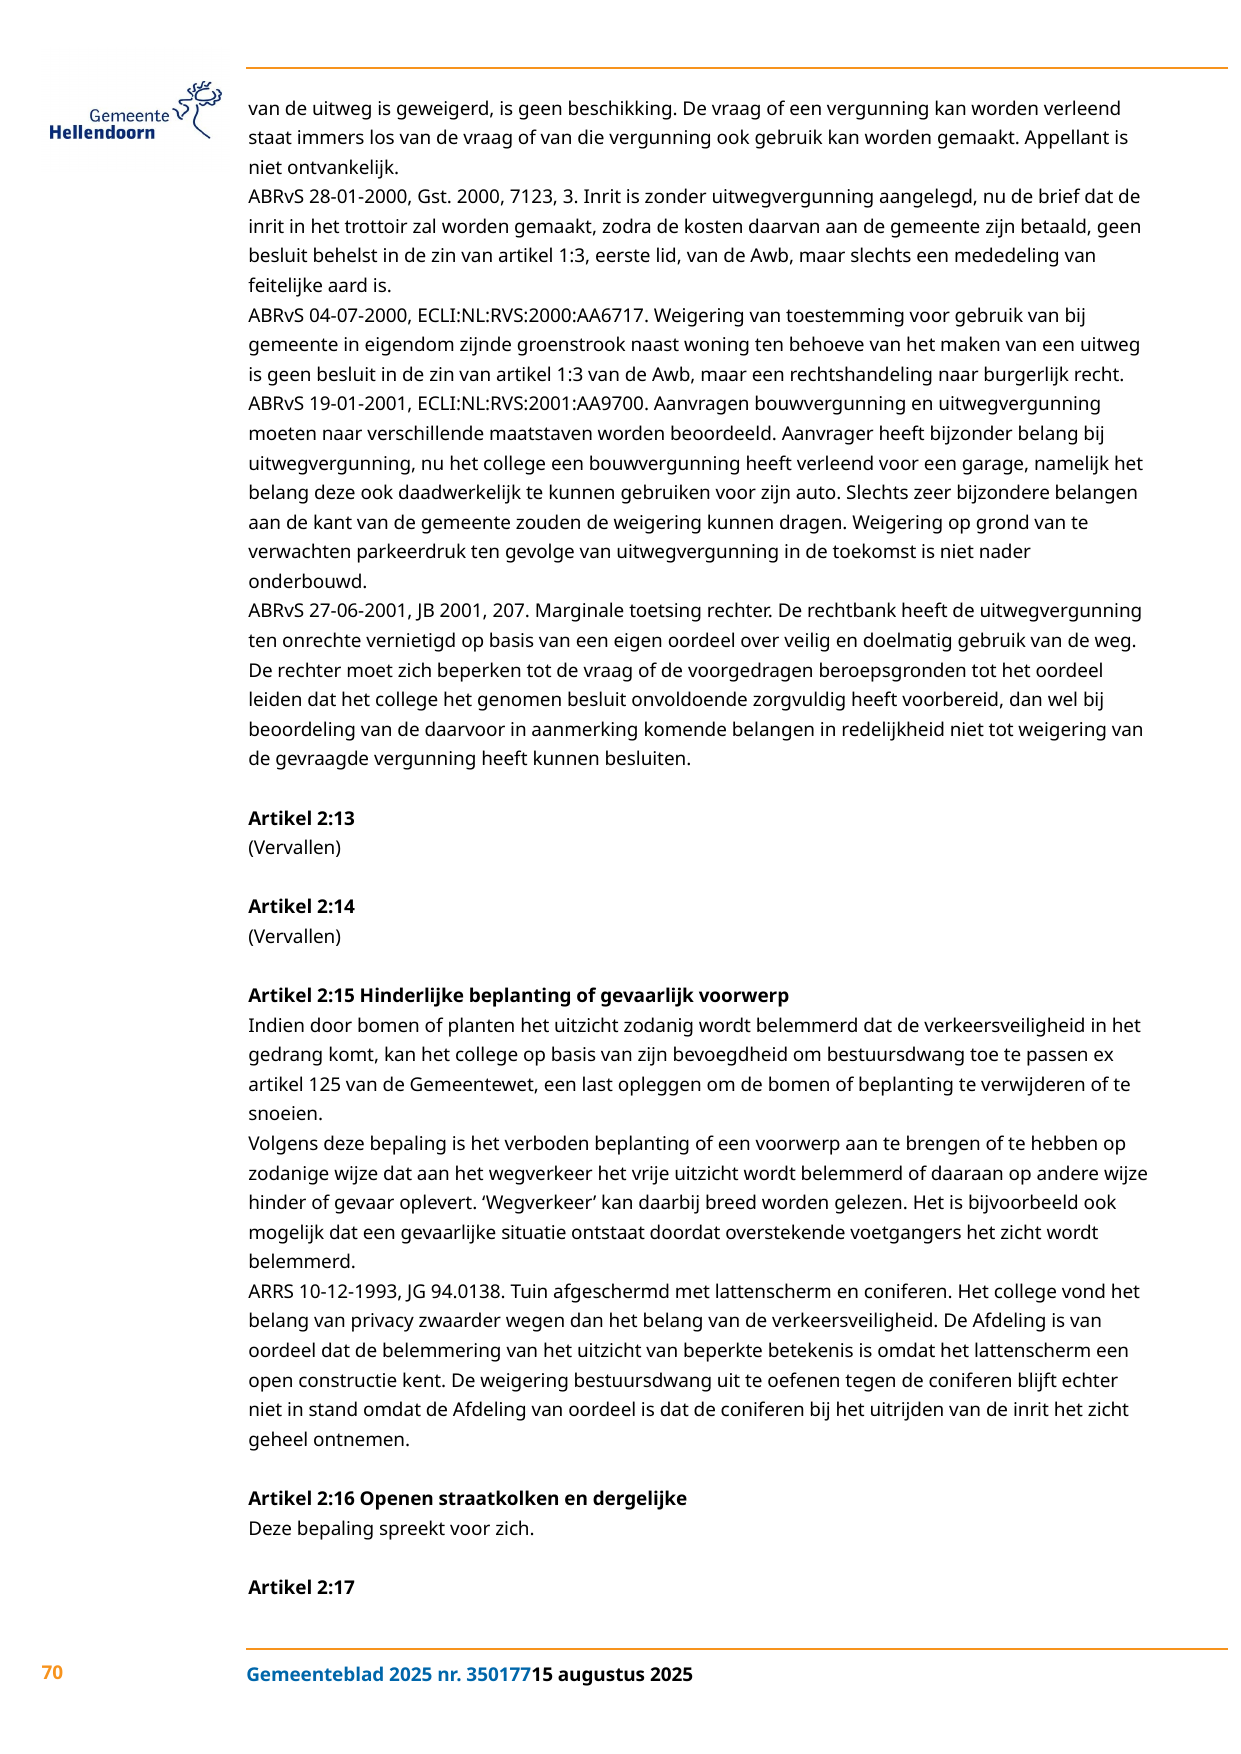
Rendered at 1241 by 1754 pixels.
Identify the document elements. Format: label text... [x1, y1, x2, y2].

text ABRvS 04-07-2000, ECLI:NL:RVS:2000:AA6717. Weigering van toestemming voor gebruik van bij gemeente in eigendom zijnde groenstrook naast woning ten behoeve van het maken van een uitweg is geen besluit in de zin van artikel 1:3 van de Awb, maar een rechtshandeling naar burgerlijk recht. [248, 302, 1152, 387]
text ABRvS 27-06-2001, JB 2001, 207. Marginale toetsing rechter. De rechtbank heeft de uitwegvergunning ten onrechte vernietigd op basis van een eigen oordeel over veilig en doelmatig gebruik van de weg. De rechter moet zich beperken tot de vraag of de voorgedragen beroepsgronden tot het oordeel leiden dat het college het genomen besluit onvoldoende zorgvuldig heeft voorbereid, dan wel bij beoordeling van de daarvoor in aanmerking komende belangen in redelijkheid niet tot weigering van de gevraagde vergunning heeft kunnen besluiten. [248, 598, 1152, 771]
text Artikel 2:15 Hinderlijke beplanting of gevaarlijk voorwerp [248, 982, 1152, 1008]
text (Vervallen) [248, 834, 1152, 860]
text Indien door bomen of planten het uitzicht zodanig wordt belemmerd dat de verkeersveiligheid in het gedrang komt, kan het college op basis van zijn bevoegdheid om bestuursdwang toe te passen ex artikel 125 van de Gemeentewet, een last opleggen om de bomen of beplanting te verwijderen of te snoeien. [248, 1012, 1152, 1126]
text ARRS 10-12-1993, JG 94.0138. Tuin afgeschermd met lattenscherm en coniferen. Het college vond het belang van privacy zwaarder wegen dan het belang van de verkeersveiligheid. De Afdeling is van oordeel dat de belemmering van het uitzicht van beperkte betekenis is omdat het lattenscherm een open constructie kent. De weigering bestuursdwang uit te oefenen tegen de coniferen blijft echter niet in stand omdat de Afdeling van oordeel is dat de coniferen bij het uitrijden van de inrit het zicht geheel ontnemen. [248, 1278, 1152, 1452]
text ABRvS 28-01-2000, Gst. 2000, 7123, 3. Inrit is zonder uitwegvergunning aangelegd, nu de brief dat de inrit in het trottoir zal worden gemaakt, zodra de kosten daarvan aan de gemeente zijn betaald, geen besluit behelst in de zin van artikel 1:3, eerste lid, van de Awb, maar slechts een mededeling van feitelijke aard is. [248, 183, 1152, 298]
text Artikel 2:13 [248, 805, 1152, 831]
text Artikel 2:14 [248, 893, 1152, 919]
text Artikel 2:17 [248, 1574, 1152, 1600]
text van de uitweg is geweigerd, is geen beschikking. De vraag of een vergunning kan worden verleend staat immers los van de vraag of van die vergunning ook gebruik kan worden gemaakt. Appellant is niet ontvankelijk. [248, 95, 1152, 180]
text Volgens deze bepaling is het verboden beplanting of een voorwerp aan te brengen of te hebben op zodanige wijze dat aan het wegverkeer het vrije uitzicht wordt belemmerd of daaraan op andere wijze hinder of gevaar oplevert. ‘Wegverkeer’ kan daarbij breed worden gelezen. Het is bijvoorbeeld ook mogelijk dat een gevaarlijke situatie ontstaat doordat overstekende voetgangers het zicht wordt belemmerd. [248, 1130, 1152, 1274]
picture [41, 47, 231, 172]
text (Vervallen) [248, 923, 1152, 949]
text Deze bepaling spreekt voor zich. [248, 1515, 1152, 1541]
text Artikel 2:16 Openen straatkolken en dergelijke [248, 1485, 1152, 1511]
text ABRvS 19-01-2001, ECLI:NL:RVS:2001:AA9700. Aanvragen bouwvergunning en uitwegvergunning moeten naar verschillende maatstaven worden beoordeeld. Aanvrager heeft bijzonder belang bij uitwegvergunning, nu het college een bouwvergunning heeft verleend voor een garage, namelijk het belang deze ook daadwerkelijk te kunnen gebruiken voor zijn auto. Slechts zeer bijzondere belangen aan de kant van de gemeente zouden de weigering kunnen dragen. Weigering op grond van te verwachten parkeerdruk ten gevolge van uitwegvergunning in de toekomst is niet nader onderbouwd. [248, 391, 1152, 594]
